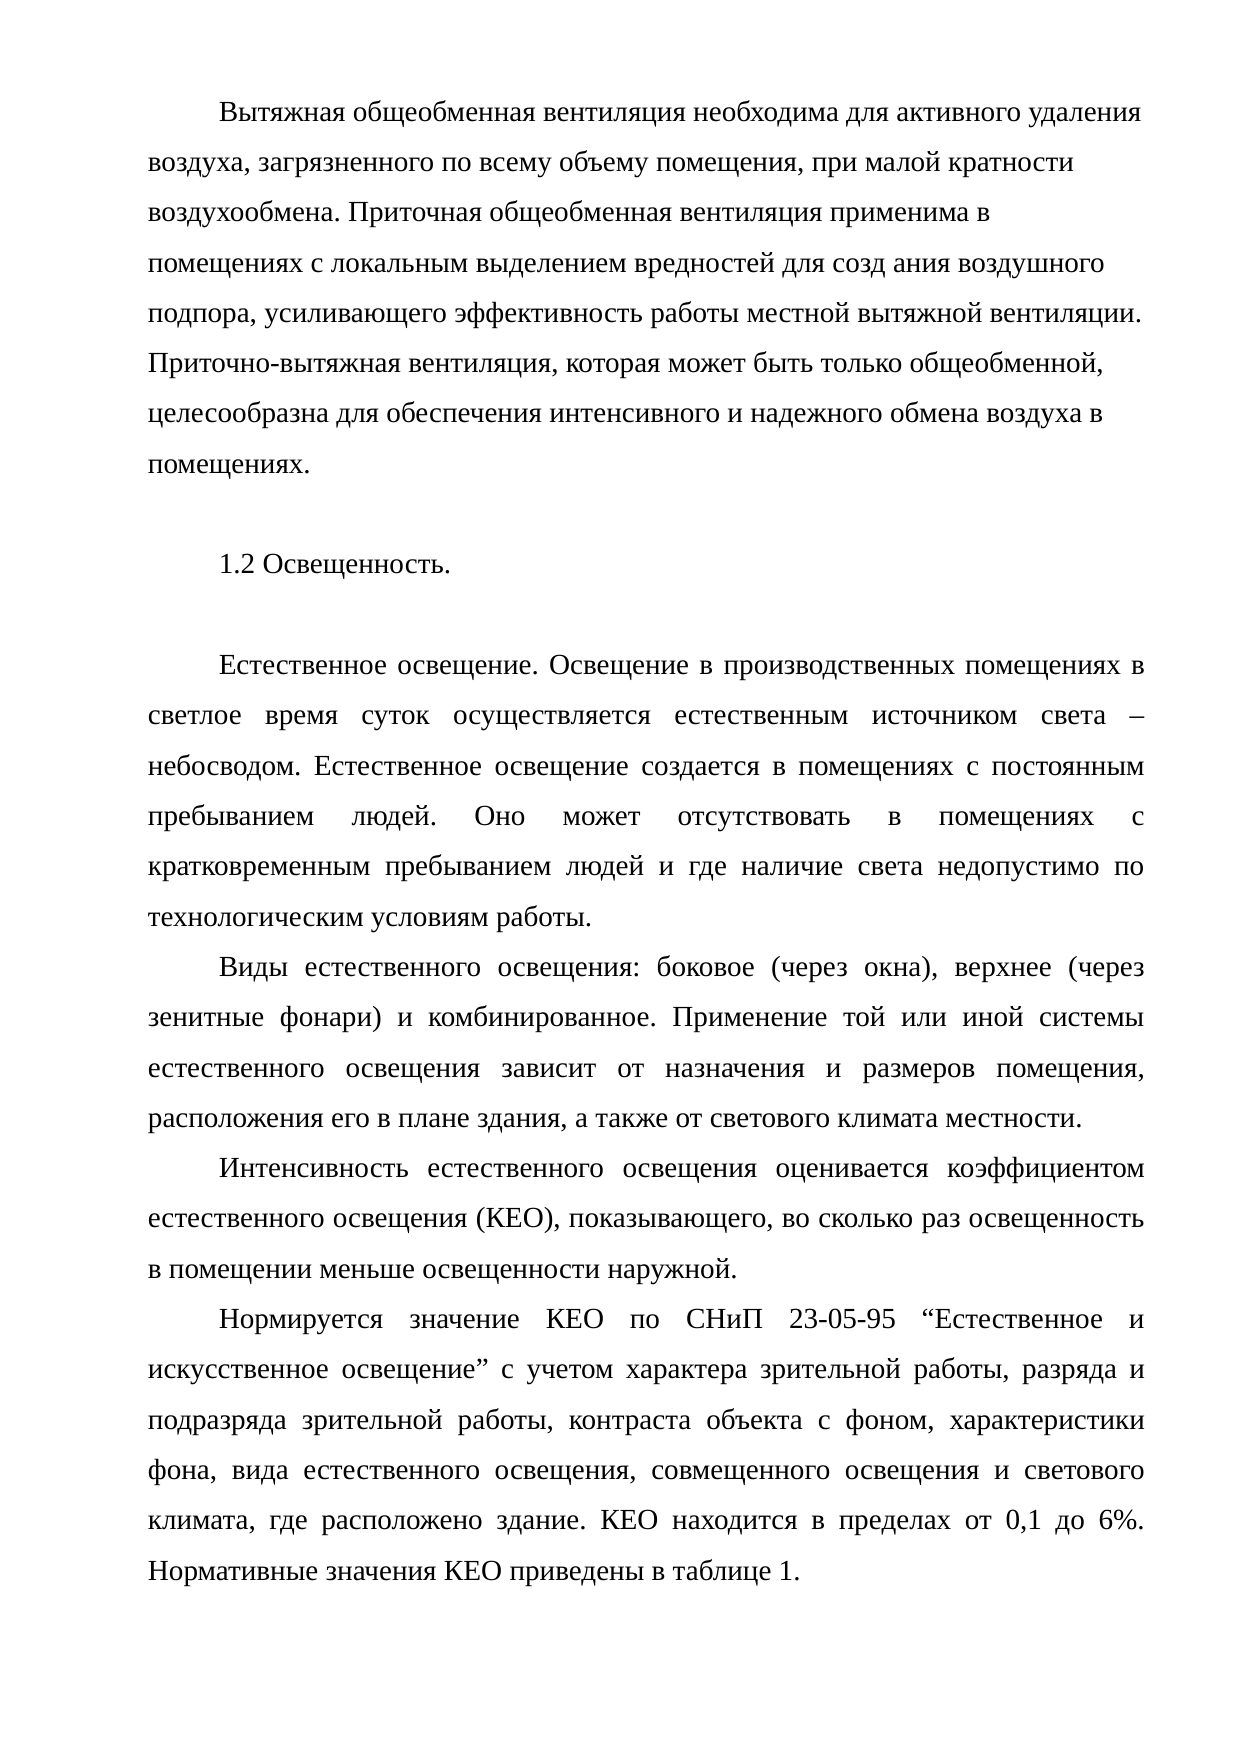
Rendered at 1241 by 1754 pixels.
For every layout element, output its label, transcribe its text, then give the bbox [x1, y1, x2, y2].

text Интенсивность естественного освещения оценивается коэффициентом естественного освещения (КЕО), показывающего, во сколько раз освещенность в помещении меньше освещенности наружной. [148, 1150, 1146, 1284]
text Вытяжная общеобменная вентиляция необходима для активного удаления воздуха, загрязненного по всему объему помещения, при малой кратности воздухообмена. Приточная общеобменная вентиляция применима в помещениях с локальным выделением вредностей для созд ания воздушного подпора, усиливающего эффективность работы местной вытяжной вентиляции. Приточно-вытяжная вентиляция, которая может быть только общеобменной, целесообразна для обеспечения интенсивного и надежного обмена воздуха в помещениях. [148, 94, 1146, 479]
text Естественное освещение. Освещение в производственных помещениях в светлое время суток осуществляется естественным источником света – небосводом. Естественное освещение создается в помещениях с постоянным пребыванием людей. Оно может отсутствовать в помещениях с кратковременным пребыванием людей и где наличие света недопустимо по технологическим условиям работы. [148, 647, 1146, 932]
text Виды естественного освещения: боковое (через окна), верхнее (через зенитные фонари) и комбинированное. Применение той или иной системы естественного освещения зависит от назначения и размеров помещения, расположения его в плане здания, а также от светового климата местности. [148, 949, 1146, 1133]
text Нормируется значение КЕО по СНиП 23-05-95 “Естественное и искусственное освещение” с учетом характера зрительной работы, разряда и подразряда зрительной работы, контраста объекта с фоном, характеристики фона, вида естественного освещения, совмещенного освещения и светового климата, где расположено здание. КЕО находится в пределах от 0,1 до 6%. Нормативные значения КЕО приведены в таблице 1. [148, 1301, 1146, 1586]
text 1.2 Освещенность. [148, 547, 1146, 580]
